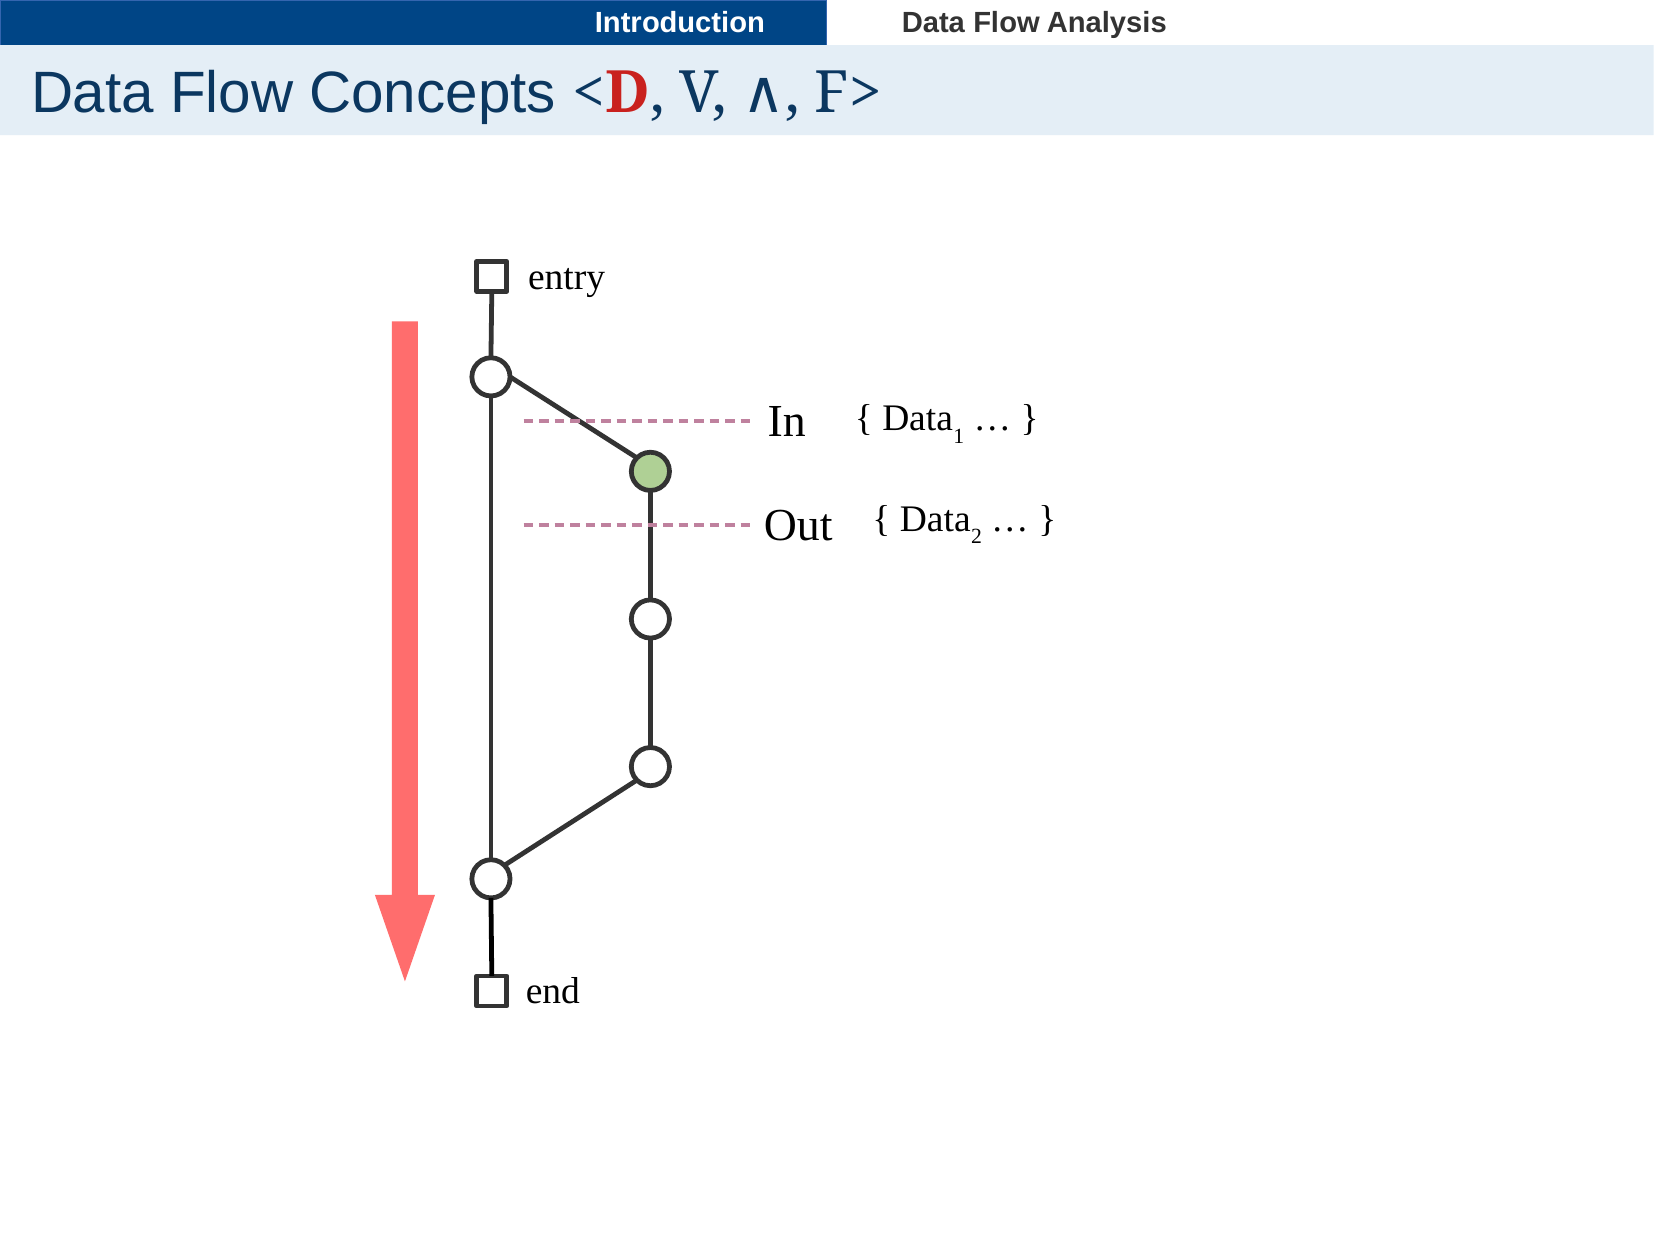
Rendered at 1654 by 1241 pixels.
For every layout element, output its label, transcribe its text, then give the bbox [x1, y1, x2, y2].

text_box entry [476, 261, 507, 292]
text_box Data Flow Concepts <D, V, ∧, F> [0, 45, 1654, 136]
title Data Flow Analysis [826, 0, 1654, 45]
title Introduction [0, 0, 766, 45]
text_box end [476, 975, 507, 1006]
text_box { Data2 … } [857, 490, 1167, 556]
text_box [374, 321, 435, 982]
text_box [631, 452, 670, 491]
text_box { Data1 … } [840, 390, 1150, 456]
